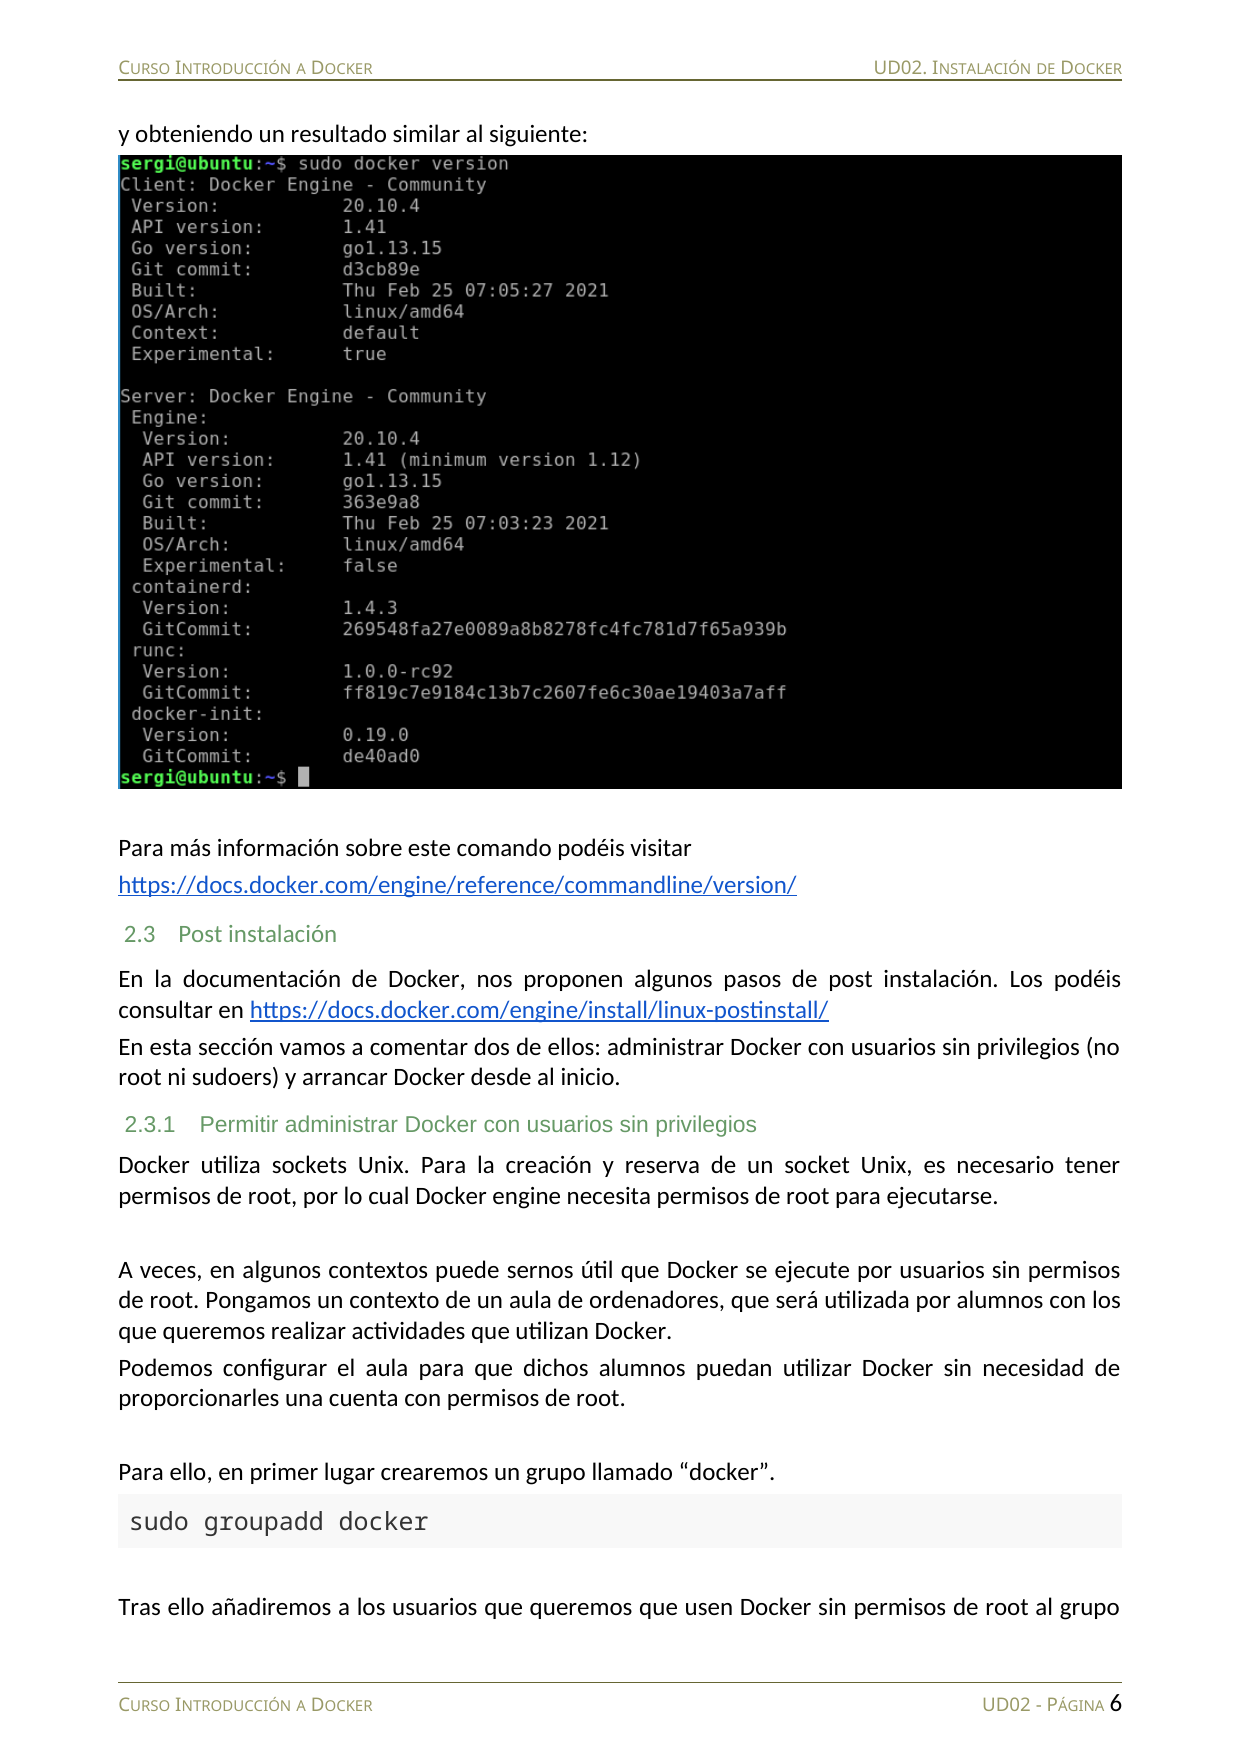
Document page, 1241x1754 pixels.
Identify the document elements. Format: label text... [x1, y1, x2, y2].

text Para más información sobre este comando podéis visitar [118, 832, 1122, 862]
text y obteniendo un resultado similar al siguiente: [118, 118, 1122, 148]
picture [118, 155, 1122, 789]
text En esta sección vamos a comentar dos de ellos: administrar Docker con usuarios sin privilegios (no root ni sudoers) y arrancar Docker desde al inicio. [118, 1031, 1122, 1092]
text Para ello, en primer lugar crearemos un grupo llamado “docker”. [118, 1457, 1122, 1487]
text Docker utiliza sockets Unix. Para la creación y reserva de un socket Unix, es necesario tener permisos de root, por lo cual Docker engine necesita permisos de root para ejecutarse. [118, 1149, 1122, 1211]
subtitle Post instalación [118, 918, 1122, 949]
text En la documentación de Docker, nos proponen algunos pasos de post instalación. Los podéis consultar en https://docs.docker.com/engine/install/linux-postinstall/ [118, 963, 1122, 1024]
subtitle Permitir administrar Docker con usuarios sin privilegios [118, 1111, 1122, 1137]
text A veces, en algunos contextos puede sernos útil que Docker se ejecute por usuarios sin permisos de root. Pongamos un contexto de un aula de ordenadores, que será utilizada por alumnos con los que queremos realizar actividades que utilizan Docker. [118, 1254, 1122, 1346]
text Podemos configurar el aula para que dichos alumnos puedan utilizar Docker sin necesidad de proporcionarles una cuenta con permisos de root. [118, 1352, 1122, 1413]
table_header sudo groupadd docker [118, 1494, 1122, 1548]
text https://docs.docker.com/engine/reference/commandline/version/ [118, 869, 1122, 899]
text Tras ello añadiremos a los usuarios que queremos que usen Docker sin permisos de root al grupo [118, 1591, 1122, 1622]
